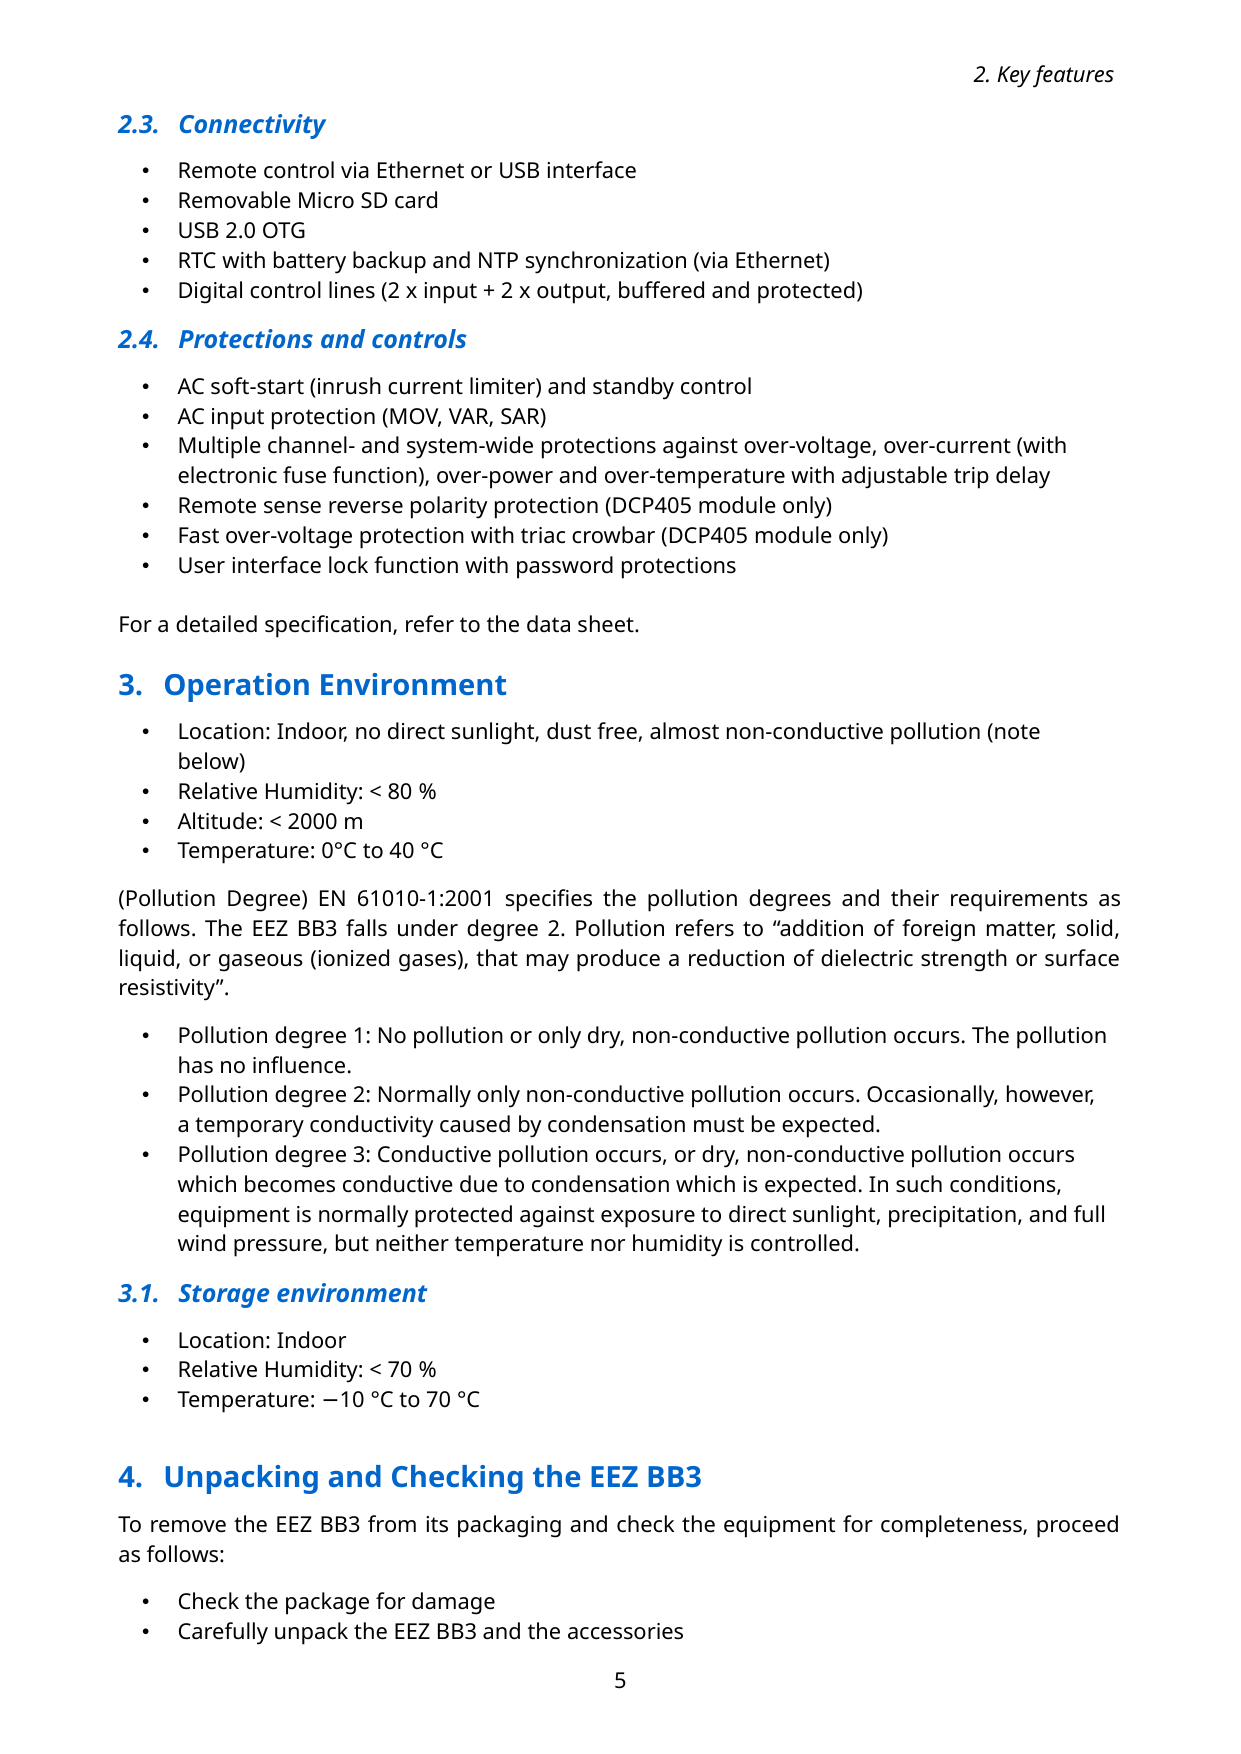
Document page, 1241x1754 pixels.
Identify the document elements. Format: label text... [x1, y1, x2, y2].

subtitle Unpacking and Checking the EEZ BB3 [118, 1457, 1122, 1496]
list AC input protection (MOV, VAR, SAR) [142, 401, 1110, 431]
list Temperature: −10 °C to 70 °C [142, 1384, 1110, 1414]
list Remote control via Ethernet or USB interface [142, 155, 1110, 185]
list Check the package for damage [142, 1586, 1110, 1616]
list Location: Indoor, no direct sunlight, dust free, almost non-conductive pollution (note below) [142, 716, 1110, 776]
list User interface lock function with password protections [142, 550, 1110, 579]
list Relative Humidity: < 70 % [142, 1354, 1110, 1384]
list Digital control lines (2 x input + 2 x output, buffered and protected) [142, 274, 1110, 304]
list Carefully unpack the EEZ BB3 and the accessories [142, 1616, 1110, 1646]
text To remove the EEZ BB3 from its packaging and check the equipment for completeness, proceed as follows: [118, 1509, 1122, 1568]
list Location: Indoor [142, 1325, 1110, 1354]
subtitle Protections and controls [118, 322, 1122, 356]
list Pollution degree 2: Normally only non-conductive pollution occurs. Occasionally, however, a temporary conductivity caused by condensation must be expected. [142, 1079, 1110, 1139]
list Altitude: < 2000 m [142, 806, 1110, 835]
list Remote sense reverse polarity protection (DCP405 module only) [142, 490, 1110, 520]
list AC soft-start (inrush current limiter) and standby control [142, 371, 1110, 401]
list Pollution degree 3: Conductive pollution occurs, or dry, non-conductive pollution occurs which becomes conductive due to condensation which is expected. In such conditions, equipment is normally protected against exposure to direct sunlight, precipitation, and full wind pressure, but neither temperature nor humidity is controlled. [142, 1139, 1110, 1258]
list Removable Micro SD card [142, 185, 1110, 215]
list Relative Humidity: < 80 % [142, 776, 1110, 806]
subtitle Operation Environment [118, 664, 1122, 704]
list USB 2.0 OTG [142, 215, 1110, 245]
text For a detailed specification, refer to the data sheet. [118, 609, 1122, 639]
text (Pollution Degree) EN 61010-1:2001 specifies the pollution degrees and their requirements as follows. The EEZ BB3 falls under degree 2. Pollution refers to “addition of foreign matter, solid, liquid, or gaseous (ionized gases), that may produce a reduction of dielectric strength or surface resistivity”. [118, 883, 1122, 1002]
list RTC with battery backup and NTP synchronization (via Ethernet) [142, 245, 1110, 274]
subtitle Connectivity [118, 107, 1122, 141]
list Pollution degree 1: No pollution or only dry, non-conductive pollution occurs. The pollution has no influence. [142, 1020, 1110, 1079]
list Fast over-voltage protection with triac crowbar (DCP405 module only) [142, 520, 1110, 550]
list Multiple channel- and system-wide protections against over-voltage, over-current (with electronic fuse function), over-power and over-temperature with adjustable trip delay [142, 431, 1110, 490]
list Temperature: 0°C to 40 °C [142, 835, 1110, 865]
subtitle Storage environment [118, 1276, 1122, 1310]
